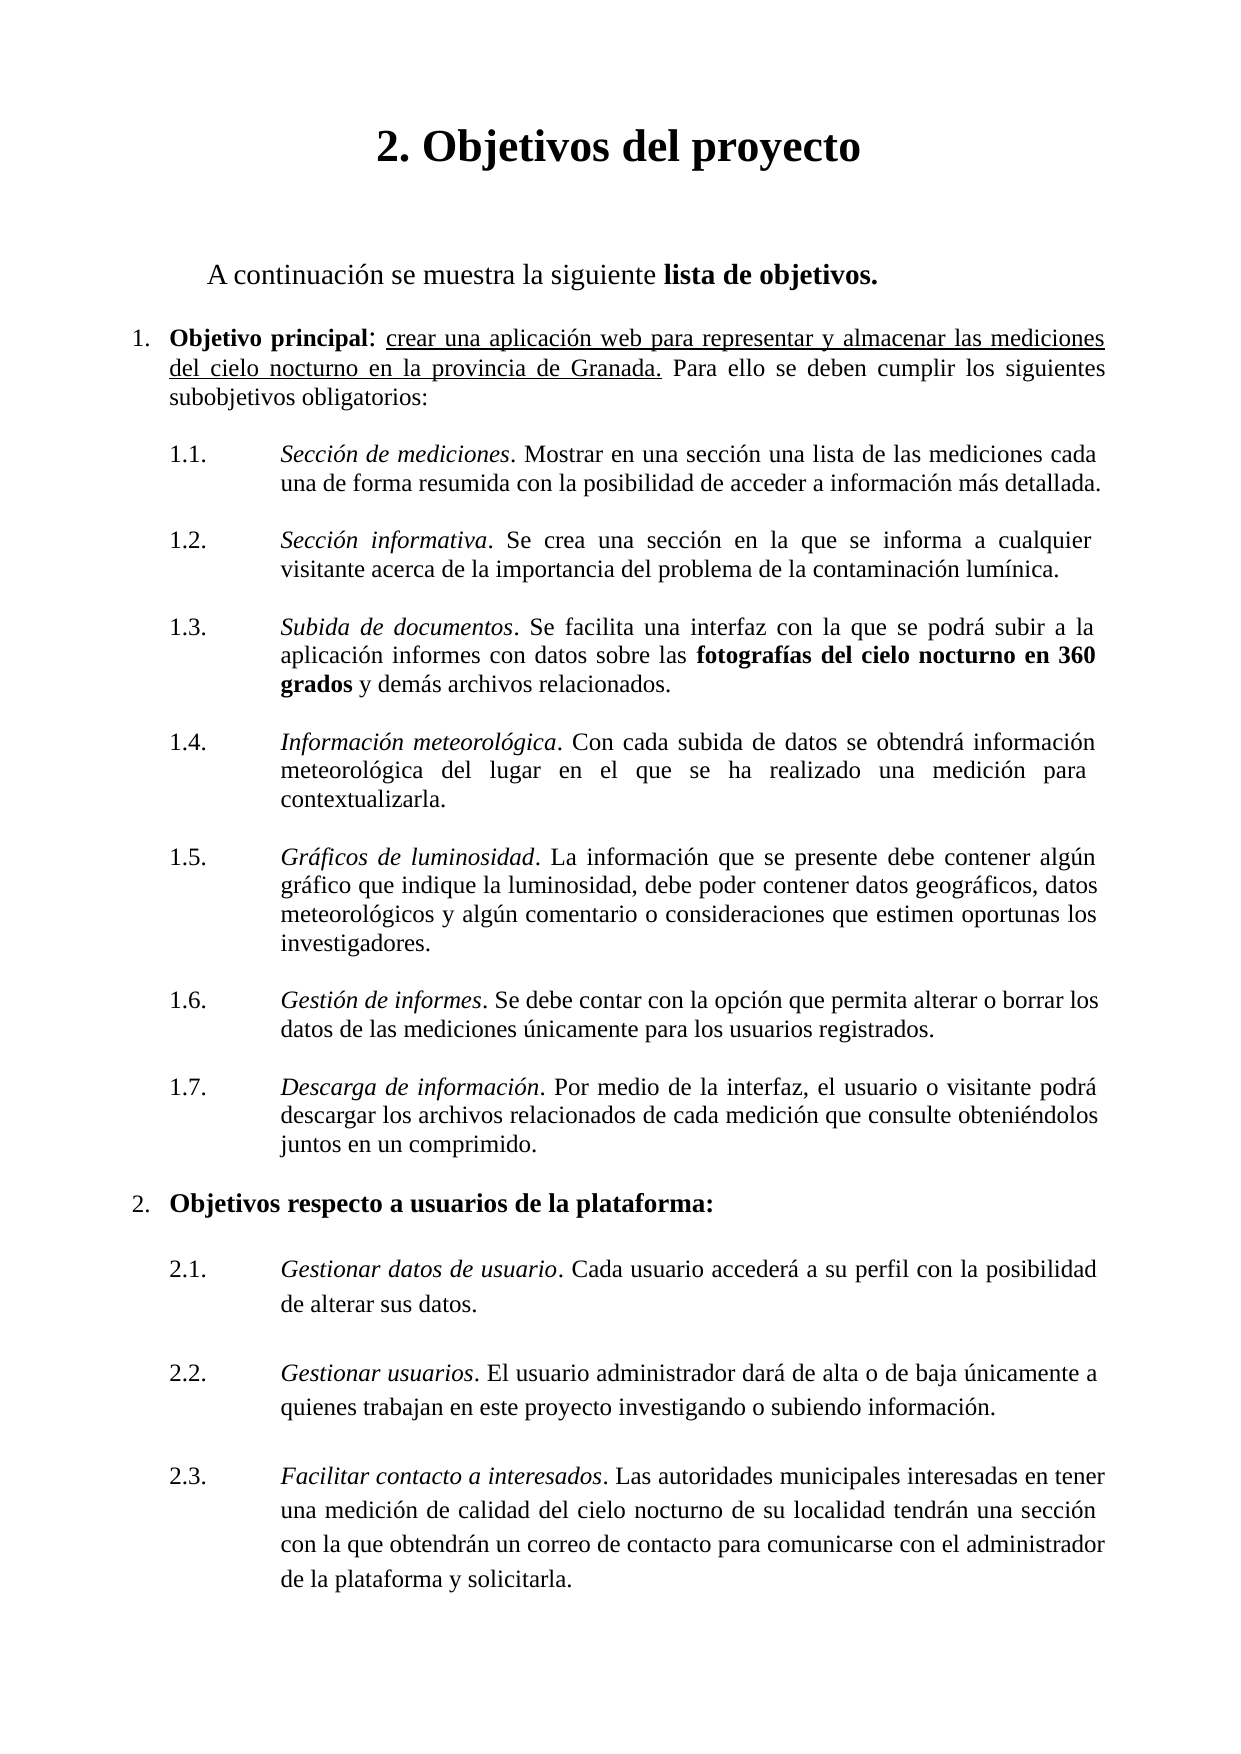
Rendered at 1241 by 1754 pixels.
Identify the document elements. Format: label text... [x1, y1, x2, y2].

list Descarga de información. Por medio de la interfaz, el usuario o visitante podrá descargar los archivos relacionados de cada medición que consulte obteniéndolos juntos en un comprimido. [169, 1072, 1106, 1158]
list Gestionar usuarios. El usuario administrador dará de alta o de baja únicamente a quienes trabajan en este proyecto investigando o subiendo información. [169, 1352, 1106, 1421]
list Subida de documentos. Se facilita una interfaz con la que se podrá subir a la aplicación informes con datos sobre las fotografías del cielo nocturno en 360 grados y demás archivos relacionados. [169, 612, 1106, 698]
list Gestionar datos de usuario. Cada usuario accederá a su perfil con la posibilidad de alterar sus datos. [169, 1249, 1106, 1318]
list Objetivos respecto a usuarios de la plataforma: [132, 1187, 1106, 1218]
list Sección de mediciones. Mostrar en una sección una lista de las mediciones cada una de forma resumida con la posibilidad de acceder a información más detallada. [169, 439, 1106, 497]
list Facilitar contacto a interesados. Las autoridades municipales interesadas en tener una medición de calidad del cielo nocturno de su localidad tendrán una sección con la que obtendrán un correo de contacto para comunicarse con el administrador de la plataforma y solicitarla. [169, 1455, 1106, 1593]
list Información meteorológica. Con cada subida de datos se obtendrá información meteorológica del lugar en el que se ha realizado una medición para contextualizarla. [169, 727, 1106, 813]
list Gestión de informes. Se debe contar con la opción que permita alterar o borrar los datos de las mediciones únicamente para los usuarios registrados. [169, 985, 1106, 1043]
list Sección informativa. Se crea una sección en la que se informa a cualquier visitante acerca de la importancia del problema de la contaminación lumínica. [169, 525, 1106, 583]
list Objetivo principal: crear una aplicación web para representar y almacenar las mediciones del cielo nocturno en la provincia de Granada. Para ello se deben cumplir los siguientes subobjetivos obligatorios: [132, 319, 1106, 410]
list Gráficos de luminosidad. La información que se presente debe contener algún gráfico que indique la luminosidad, debe poder contener datos geográficos, datos meteorológicos y algún comentario o consideraciones que estimen oportunas los investigadores. [169, 842, 1106, 957]
list A continuación se muestra la siguiente lista de objetivos. [169, 257, 1106, 291]
text 2. Objetivos del proyecto [132, 118, 1106, 171]
